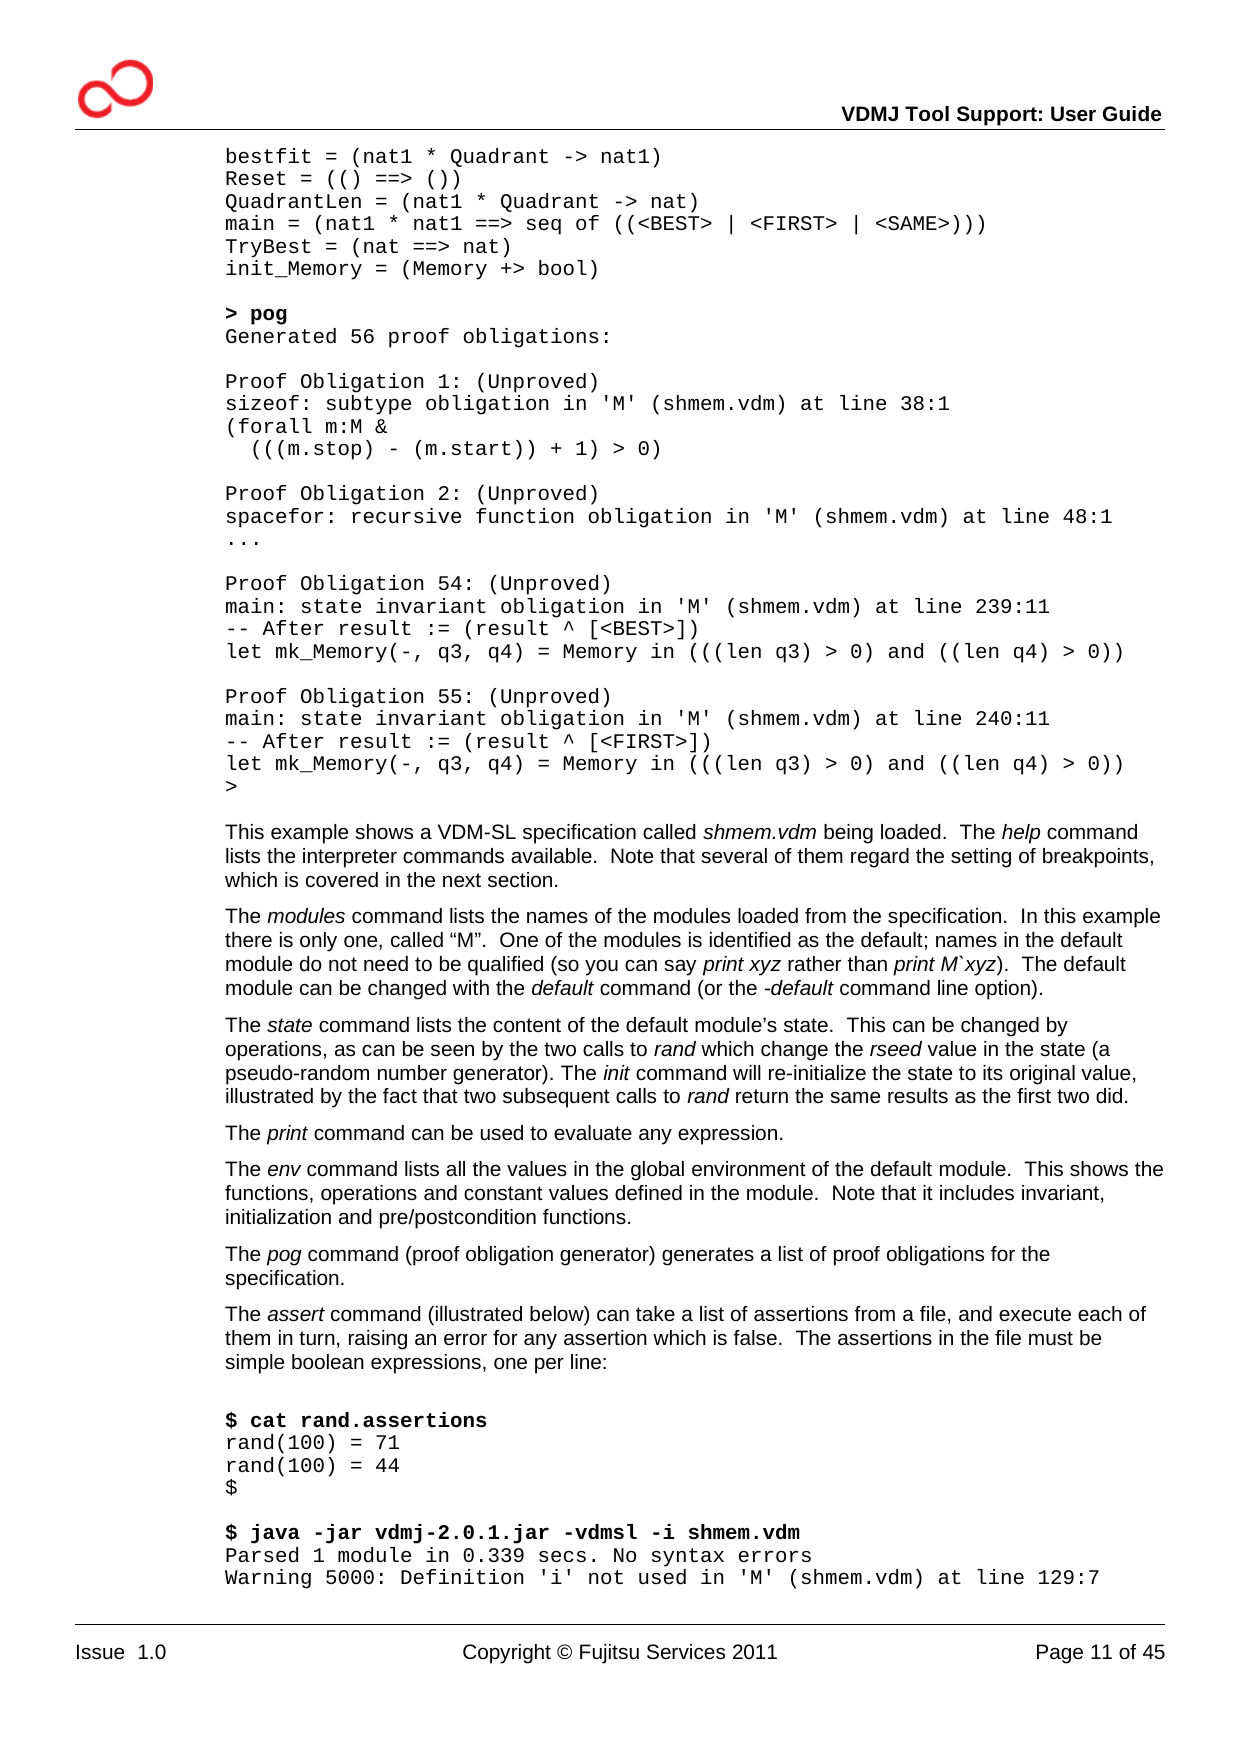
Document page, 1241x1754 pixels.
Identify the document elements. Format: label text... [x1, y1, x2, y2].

text > pog [225, 303, 1165, 325]
text Parsed 1 module in 0.339 secs. No syntax errors [225, 1544, 1165, 1567]
text $ [225, 1477, 1165, 1499]
text let mk_Memory(-, q3, q4) = Memory in (((len q3) > 0) and ((len q4) > 0)) [225, 640, 1165, 663]
text -- After result := (result ^ [<BEST>]) [225, 618, 1165, 640]
picture [78, 52, 153, 128]
text (((m.stop) - (m.start)) + 1) > 0) [225, 438, 1165, 460]
text QuadrantLen = (nat1 * Quadrant -> nat) [225, 190, 1165, 213]
text Generated 56 proof obligations: [225, 325, 1165, 348]
text $ cat rand.assertions [225, 1409, 1165, 1432]
text ... [225, 528, 1165, 550]
text main: state invariant obligation in 'M' (shmem.vdm) at line 240:11 [225, 708, 1165, 730]
text The assert command (illustrated below) can take a list of assertions from a file, and execute each of them in turn, raising an error for any assertion which is false. The assertions in the file must be simple boolean expressions, one per line: [225, 1302, 1165, 1374]
text rand(100) = 71 [225, 1432, 1165, 1454]
text -- After result := (result ^ [<FIRST>]) [225, 730, 1165, 753]
text sizeof: subtype obligation in 'M' (shmem.vdm) at line 38:1 [225, 393, 1165, 415]
text Proof Obligation 1: (Unproved) [225, 370, 1165, 393]
text Reset = (() ==> ()) [225, 168, 1165, 190]
text init_Memory = (Memory +> bool) [225, 258, 1165, 280]
text bestfit = (nat1 * Quadrant -> nat1) [225, 145, 1165, 168]
text rand(100) = 44 [225, 1454, 1165, 1477]
text Proof Obligation 55: (Unproved) [225, 685, 1165, 708]
text This example shows a VDM-SL specification called shmem.vdm being loaded. The help command lists the interpreter commands available. Note that several of them regard the setting of breakpoints, which is covered in the next section. [225, 820, 1165, 892]
text The pog command (proof obligation generator) generates a list of proof obligations for the specification. [225, 1242, 1165, 1290]
text Proof Obligation 54: (Unproved) [225, 573, 1165, 595]
text The print command can be used to evaluate any expression. [225, 1121, 1165, 1145]
text spacefor: recursive function obligation in 'M' (shmem.vdm) at line 48:1 [225, 505, 1165, 528]
text Warning 5000: Definition 'i' not used in 'M' (shmem.vdm) at line 129:7 [225, 1567, 1165, 1589]
text > [225, 775, 1165, 798]
text $ java -jar vdmj-2.0.1.jar -vdmsl -i shmem.vdm [225, 1522, 1165, 1544]
text main: state invariant obligation in 'M' (shmem.vdm) at line 239:11 [225, 595, 1165, 618]
text The env command lists all the values in the global environment of the default module. This shows the functions, operations and constant values defined in the module. Note that it includes invariant, initialization and pre/postcondition functions. [225, 1158, 1165, 1229]
text main = (nat1 * nat1 ==> seq of ((<BEST> | <FIRST> | <SAME>))) [225, 213, 1165, 235]
text The modules command lists the names of the modules loaded from the specification. In this example there is only one, called “M”. One of the modules is identified as the default; names in the default module do not need to be qualified (so you can say print xyz rather than print M`xyz). The default module can be changed with the default command (or the -default command line option). [225, 904, 1165, 1000]
text Proof Obligation 2: (Unproved) [225, 483, 1165, 505]
text TryBest = (nat ==> nat) [225, 235, 1165, 258]
text (forall m:M & [225, 415, 1165, 438]
text let mk_Memory(-, q3, q4) = Memory in (((len q3) > 0) and ((len q4) > 0)) [225, 753, 1165, 775]
text The state command lists the content of the default module’s state. This can be changed by operations, as can be seen by the two calls to rand which change the rseed value in the state (a pseudo-random number generator). The init command will re-initialize the state to its original value, illustrated by the fact that two subsequent calls to rand return the same results as the first two did. [225, 1013, 1165, 1109]
